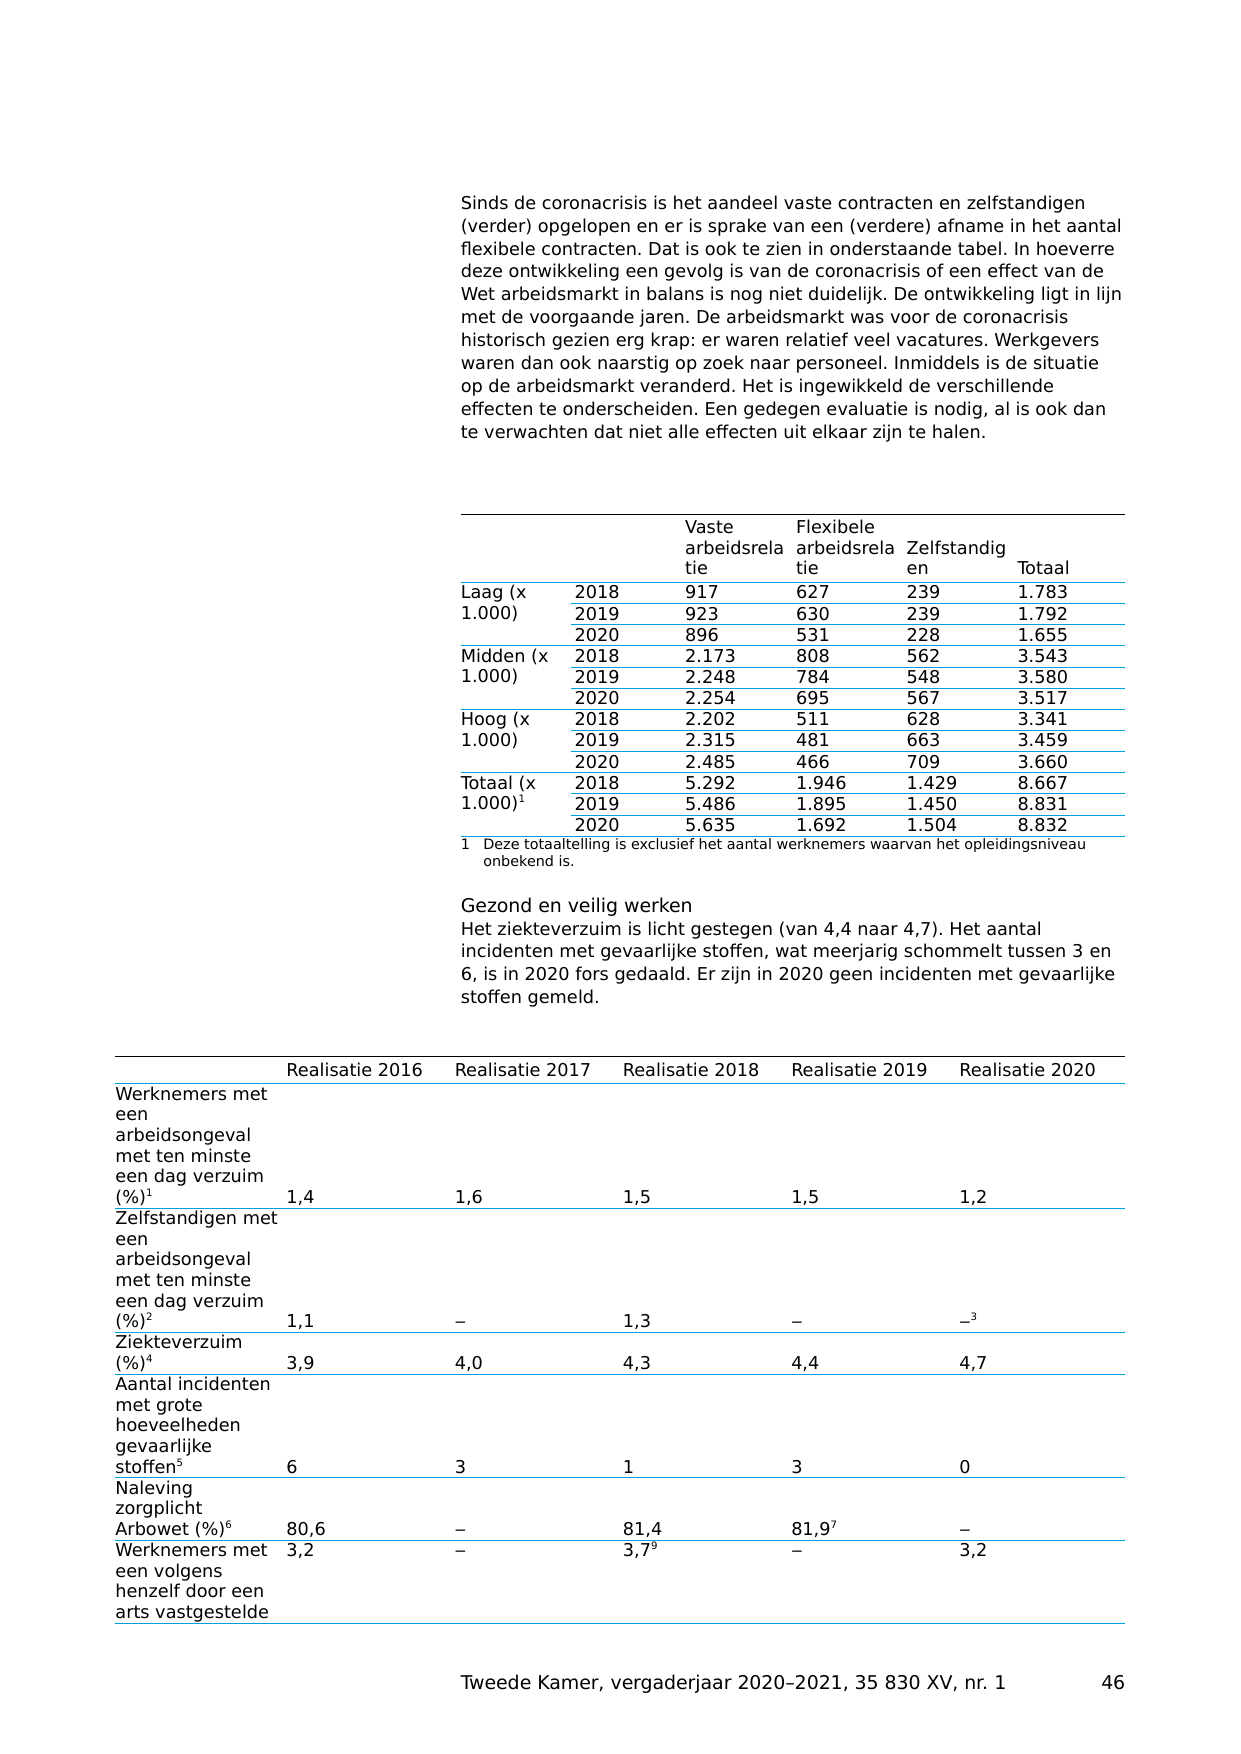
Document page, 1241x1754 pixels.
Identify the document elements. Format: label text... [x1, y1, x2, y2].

table_cell 3 [452, 1375, 620, 1477]
table_cell 1,4 [283, 1084, 452, 1207]
table_cell 2018 [571, 710, 682, 730]
table_cell Laag (x 1.000) [461, 583, 571, 645]
table_cell 4,3 [620, 1333, 788, 1373]
table_cell 1.792 [1014, 604, 1125, 624]
table_cell ‒ [956, 1478, 1125, 1539]
table_cell 3,2 [956, 1541, 1125, 1623]
table_cell Totaal [1014, 515, 1125, 582]
table_cell 2.485 [682, 752, 793, 772]
table_cell Flexibele arbeidsrelatie [793, 515, 903, 582]
table_cell 2020 [571, 816, 682, 836]
table_cell 1.783 [1014, 583, 1125, 603]
table_cell 628 [904, 710, 1014, 730]
table_cell 3.517 [1014, 689, 1125, 709]
table_cell Werknemers met een volgens henzelf door een arts vastgestelde [115, 1541, 283, 1623]
table_cell [461, 515, 682, 582]
table_cell 4,4 [788, 1333, 956, 1373]
table_cell 2.173 [682, 646, 793, 666]
table_cell 2.254 [682, 689, 793, 709]
table_cell Ziekteverzuim (%)4 [115, 1333, 283, 1373]
table_cell 5.486 [682, 794, 793, 814]
table_cell ‒ [452, 1541, 620, 1623]
table_cell 2.248 [682, 668, 793, 688]
table_cell 81,4 [620, 1478, 788, 1539]
text Sinds de coronacrisis is het aandeel vaste contracten en zelfstandigen (verder) opgelopen en er is sprake van een (verdere) afname in het aantal flexibele contracten. Dat is ook te zien in onderstaande tabel. In hoeverre deze ontwikkeling een gevolg is van de coronacrisis of een effect van de Wet arbeidsmarkt in balans is nog niet duidelijk. De ontwikkeling ligt in lijn met de voorgaande jaren. De arbeidsmarkt was voor de coronacrisis historisch gezien erg krap: er waren relatief veel vacatures. Werkgevers waren dan ook naarstig op zoek naar personeel. Inmiddels is de situatie op de arbeidsmarkt veranderd. Het is ingewikkeld de verschillende effecten te onderscheiden. Een gedegen evaluatie is nodig, al is ook dan te verwachten dat niet alle effecten uit elkaar zijn te halen. [461, 191, 1125, 443]
table_cell 6 [283, 1375, 452, 1477]
table_cell 3.543 [1014, 646, 1125, 666]
table_cell 3 [788, 1375, 956, 1477]
table_cell Vaste arbeidsrelatie [682, 515, 793, 582]
table_cell 548 [904, 668, 1014, 688]
table_cell 3.341 [1014, 710, 1125, 730]
table_cell 4,0 [452, 1333, 620, 1373]
table_cell 2020 [571, 625, 682, 645]
table_cell Zelfstandigen [904, 515, 1014, 582]
table_cell Zelfstandigen met een arbeidsongeval met ten minste een dag verzuim (%)2 [115, 1209, 283, 1332]
table_cell [115, 1057, 283, 1083]
table_cell Naleving zorgplicht Arbowet (%)6 [115, 1478, 283, 1539]
table_cell 1,5 [788, 1084, 956, 1207]
table_cell 923 [682, 604, 793, 624]
table_cell Aantal incidenten met grote hoeveelheden gevaarlijke stoffen5 [115, 1375, 283, 1477]
table_cell ‒ [788, 1541, 956, 1623]
table_cell Hoog (x 1.000) [461, 710, 571, 772]
table_cell 663 [904, 731, 1014, 751]
table_cell 2019 [571, 794, 682, 814]
table_cell Realisatie 2020 [956, 1057, 1125, 1083]
table_cell 2018 [571, 583, 682, 603]
table_cell ‒ [452, 1478, 620, 1539]
table_cell 1.692 [793, 816, 903, 836]
table_cell 239 [904, 583, 1014, 603]
table_cell 81,97 [788, 1478, 956, 1539]
table_cell 2020 [571, 689, 682, 709]
table_cell 466 [793, 752, 903, 772]
table_cell 1,1 [283, 1209, 452, 1332]
table_cell Realisatie 2018 [620, 1057, 788, 1083]
table_cell 627 [793, 583, 903, 603]
table_cell 2018 [571, 773, 682, 793]
table_header Tabel 15 Kerncijfers gezond en veilig werken [115, 1031, 1125, 1056]
table_header Tabel 14 Kerncijfers Werkzame beroepsbevolking, aandeel contractvorm naar opleidingsniveau [461, 466, 1125, 514]
table_cell Totaal (x 1.000)1 [461, 773, 571, 836]
table_cell 896 [682, 625, 793, 645]
table_cell 80,6 [283, 1478, 452, 1539]
table_cell 3.459 [1014, 731, 1125, 751]
table_cell 2018 [571, 646, 682, 666]
table_cell 2019 [571, 668, 682, 688]
text Het ziekteverzuim is licht gestegen (van 4,4 naar 4,7). Het aantal incidenten met gevaarlijke stoffen, wat meerjarig schommelt tussen 3 en 6, is in 2020 fors gedaald. Er zijn in 2020 geen incidenten met gevaarlijke stoffen gemeld. [461, 917, 1125, 1008]
table_cell 1.655 [1014, 625, 1125, 645]
table_cell 3,2 [283, 1541, 452, 1623]
table_cell 2019 [571, 604, 682, 624]
table_cell Realisatie 2019 [788, 1057, 956, 1083]
title Gezond en veilig werken [461, 895, 1125, 917]
table_cell 4,7 [956, 1333, 1125, 1373]
table_cell 2019 [571, 731, 682, 751]
table_cell 1.895 [793, 794, 903, 814]
table_cell 5.292 [682, 773, 793, 793]
table_cell 1.504 [904, 816, 1014, 836]
table_cell ‒3 [956, 1209, 1125, 1332]
table_cell 1,2 [956, 1084, 1125, 1207]
table_cell 1.946 [793, 773, 903, 793]
table_cell 511 [793, 710, 903, 730]
table_cell 5.635 [682, 816, 793, 836]
table_cell Midden (x 1.000) [461, 646, 571, 709]
table_cell 917 [682, 583, 793, 603]
table_cell ‒ [452, 1209, 620, 1332]
table_cell 784 [793, 668, 903, 688]
table_cell 1.429 [904, 773, 1014, 793]
table_cell 1,6 [452, 1084, 620, 1207]
table_cell 808 [793, 646, 903, 666]
table_cell 3.660 [1014, 752, 1125, 772]
table_cell 1.450 [904, 794, 1014, 814]
table_cell Realisatie 2017 [452, 1057, 620, 1083]
table_cell 8.831 [1014, 794, 1125, 814]
table_cell 0 [956, 1375, 1125, 1477]
table_cell 239 [904, 604, 1014, 624]
table_cell 630 [793, 604, 903, 624]
table_cell 2.315 [682, 731, 793, 751]
table_cell 2.202 [682, 710, 793, 730]
table_cell 562 [904, 646, 1014, 666]
table_cell 3.580 [1014, 668, 1125, 688]
list Deze totaaltelling is exclusief het aantal werknemers waarvan het opleidingsniveau onbekend is. [461, 837, 1125, 870]
table_cell 228 [904, 625, 1014, 645]
table_cell 1,3 [620, 1209, 788, 1332]
table_cell 695 [793, 689, 903, 709]
table_cell 3,79 [620, 1541, 788, 1623]
table_cell 709 [904, 752, 1014, 772]
table_cell 567 [904, 689, 1014, 709]
table_cell 481 [793, 731, 903, 751]
table_cell 1 [620, 1375, 788, 1477]
table_cell 8.832 [1014, 816, 1125, 836]
table_cell Realisatie 2016 [283, 1057, 452, 1083]
table_cell 1,5 [620, 1084, 788, 1207]
table_cell 8.667 [1014, 773, 1125, 793]
table_cell 3,9 [283, 1333, 452, 1373]
table_cell 2020 [571, 752, 682, 772]
table_cell ‒ [788, 1209, 956, 1332]
table_cell Werknemers met een arbeidsongeval met ten minste een dag verzuim (%)1 [115, 1084, 283, 1207]
table_cell 531 [793, 625, 903, 645]
